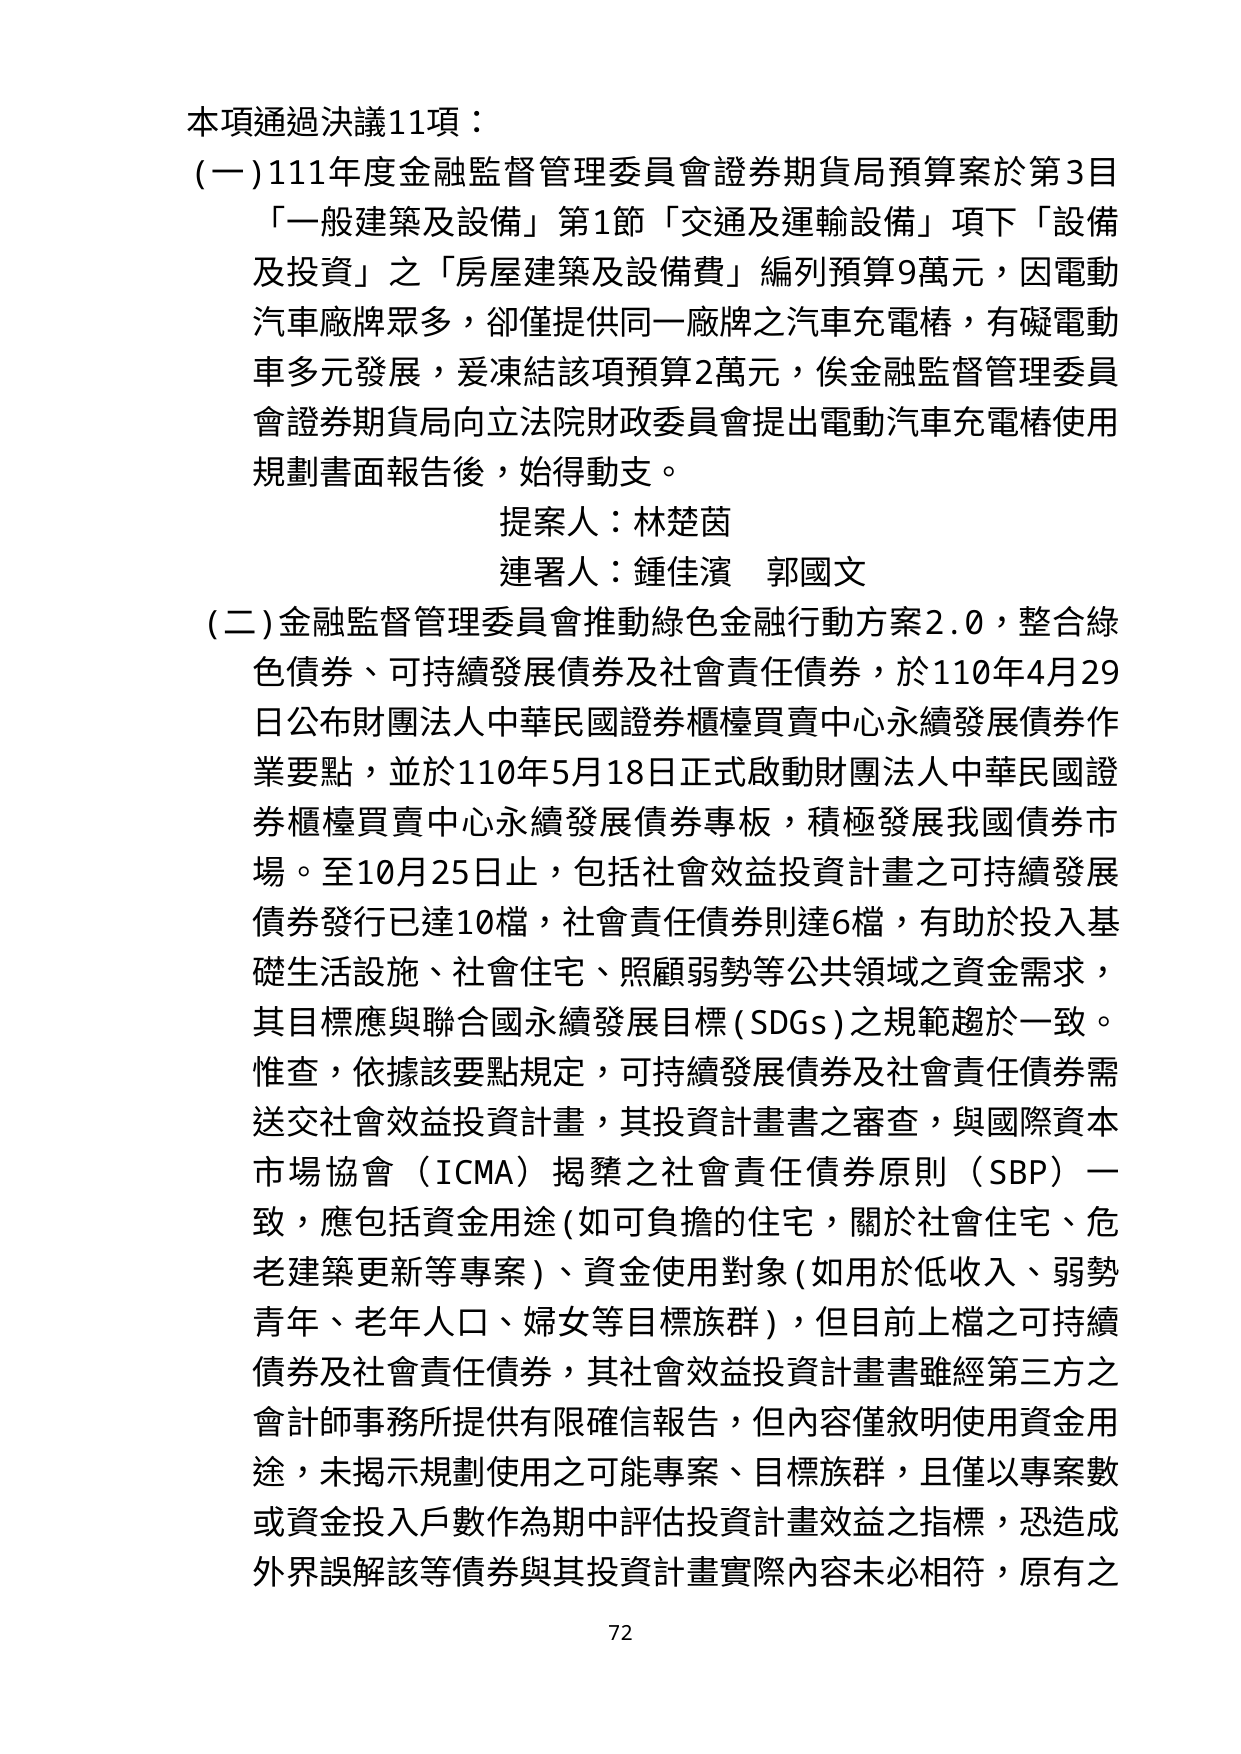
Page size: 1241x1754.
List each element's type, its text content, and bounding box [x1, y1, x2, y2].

text 提案人：林楚茵 [253, 494, 1120, 544]
text 連署人：鍾佳濱 郭國文 [253, 544, 1120, 594]
text (一)111年度金融監督管理委員會證券期貨局預算案於第3目「一般建築及設備」第1節「交通及運輸設備」項下「設備及投資」之「房屋建築及設備費」編列預算9萬元，因電動汽車廠牌眾多，卻僅提供同一廠牌之汽車充電樁，有礙電動車多元發展，爰凍結該項預算2萬元，俟金融監督管理委員會證券期貨局向立法院財政委員會提出電動汽車充電樁使用規劃書面報告後，始得動支。 [120, 144, 1120, 494]
text 本項通過決議11項： [120, 94, 1120, 144]
text (二)金融監督管理委員會推動綠色金融行動方案2.0，整合綠色債券、可持續發展債券及社會責任債券，於110年4月29日公布財團法人中華民國證券櫃檯買賣中心永續發展債券作業要點，並於110年5月18日正式啟動財團法人中華民國證券櫃檯買賣中心永續發展債券專板，積極發展我國債券市場。至10月25日止，包括社會效益投資計畫之可持續發展債券發行已達10檔，社會責任債券則達6檔，有助於投入基礎生活設施、社會住宅、照顧弱勢等公共領域之資金需求，其目標應與聯合國永續發展目標(SDGs)之規範趨於一致。惟查，依據該要點規定，可持續發展債券及社會責任債券需送交社會效益投資計畫，其投資計畫書之審查，與國際資本市場協會（ICMA）揭櫫之社會責任債券原則（SBP）一致，應包括資金用途(如可負擔的住宅，關於社會住宅、危老建築更新等專案)、資金使用對象(如用於低收入、弱勢青年、老年人口、婦女等目標族群)，但目前上檔之可持續債券及社會責任債券，其社會效益投資計畫書雖經第三方之會計師事務所提供有限確信報告，但內容僅敘明使用資金用途，未揭示規劃使用之可能專案、目標族群，且僅以專案數或資金投入戶數作為期中評估投資計畫效益之指標，恐造成外界誤解該等債券與其投資計畫實際內容未必相符，原有之 [120, 594, 1120, 1594]
